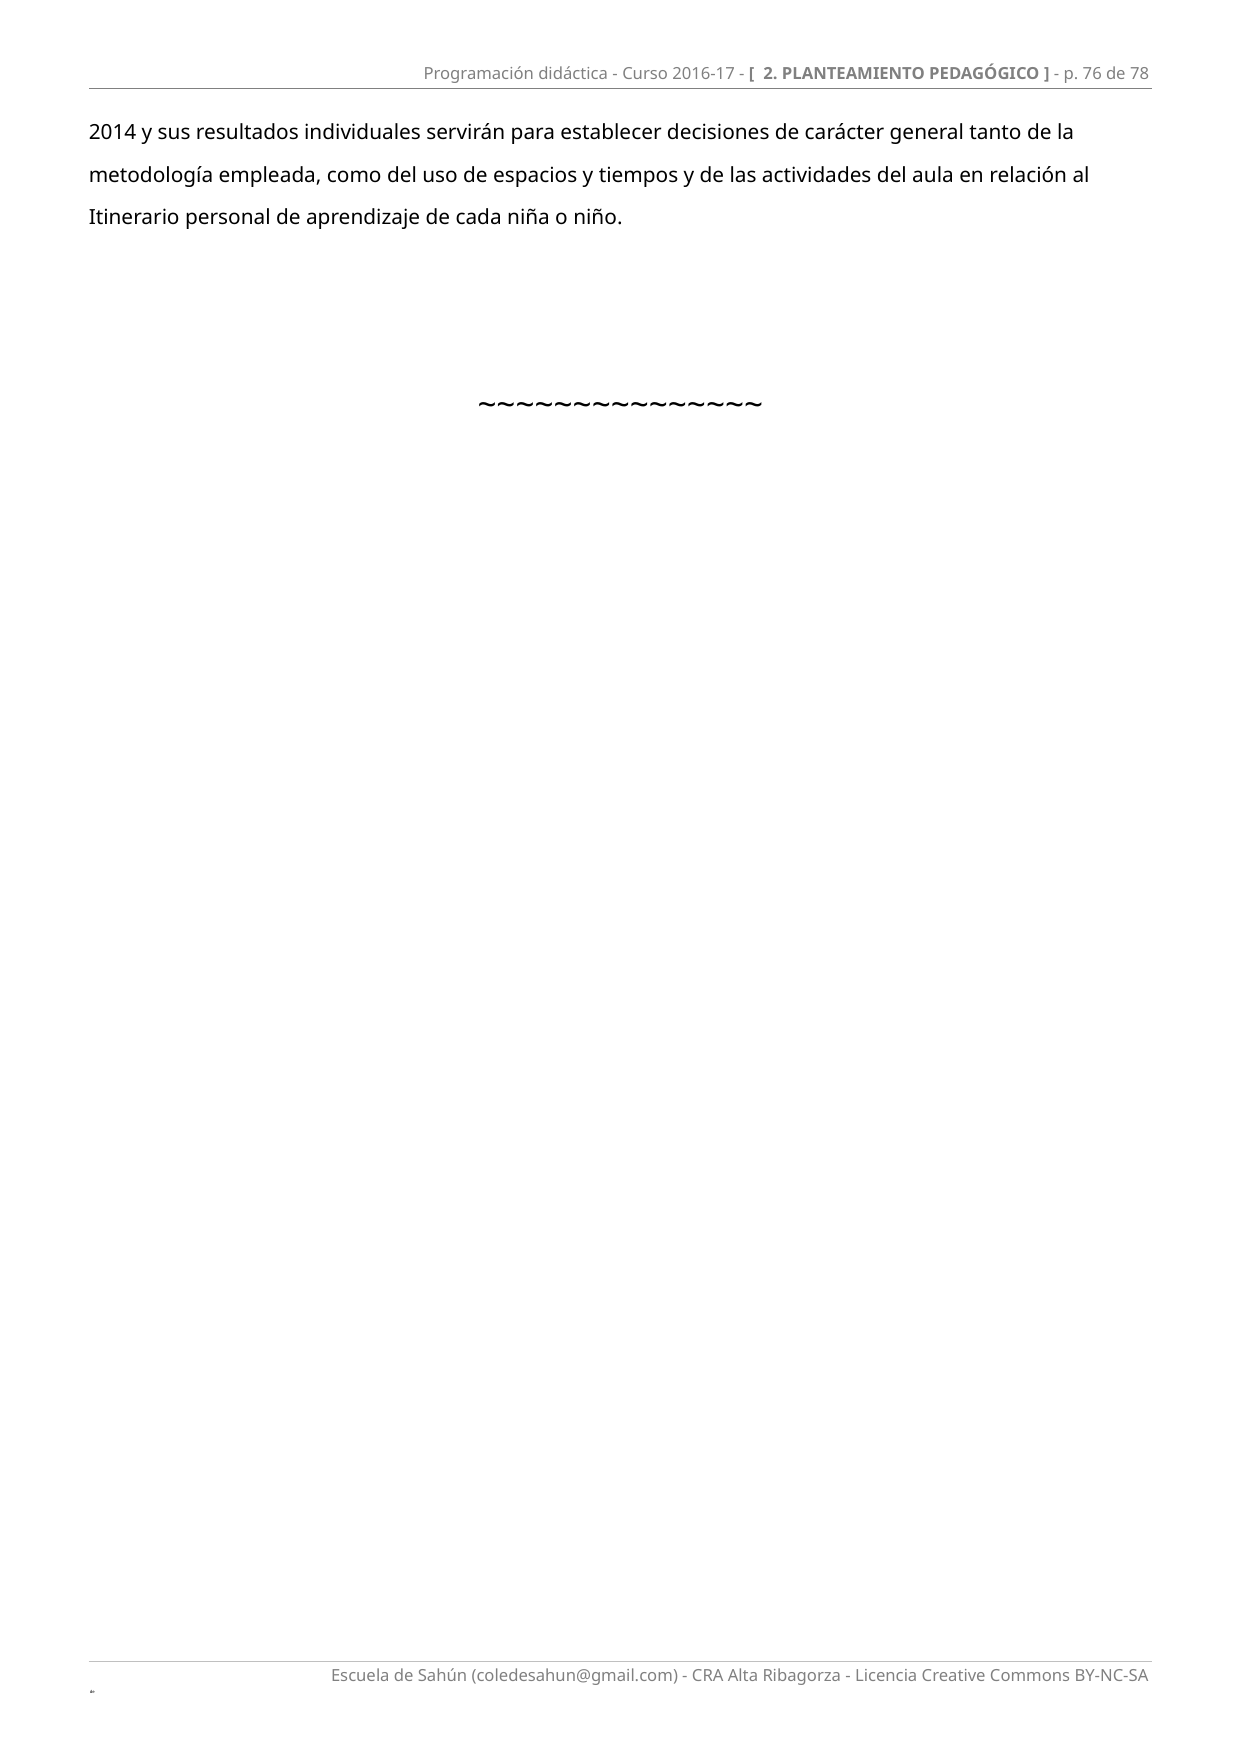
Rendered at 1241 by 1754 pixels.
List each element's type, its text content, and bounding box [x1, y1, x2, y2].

text ~~~~~~~~~~~~~~~ [88, 381, 1152, 427]
text 2014 y sus resultados individuales servirán para establecer decisiones de carácter general tanto de la metodología empleada, como del uso de espacios y tiempos y de las actividades del aula en relación al Itinerario personal de aprendizaje de cada niña o niño. [88, 117, 1152, 231]
